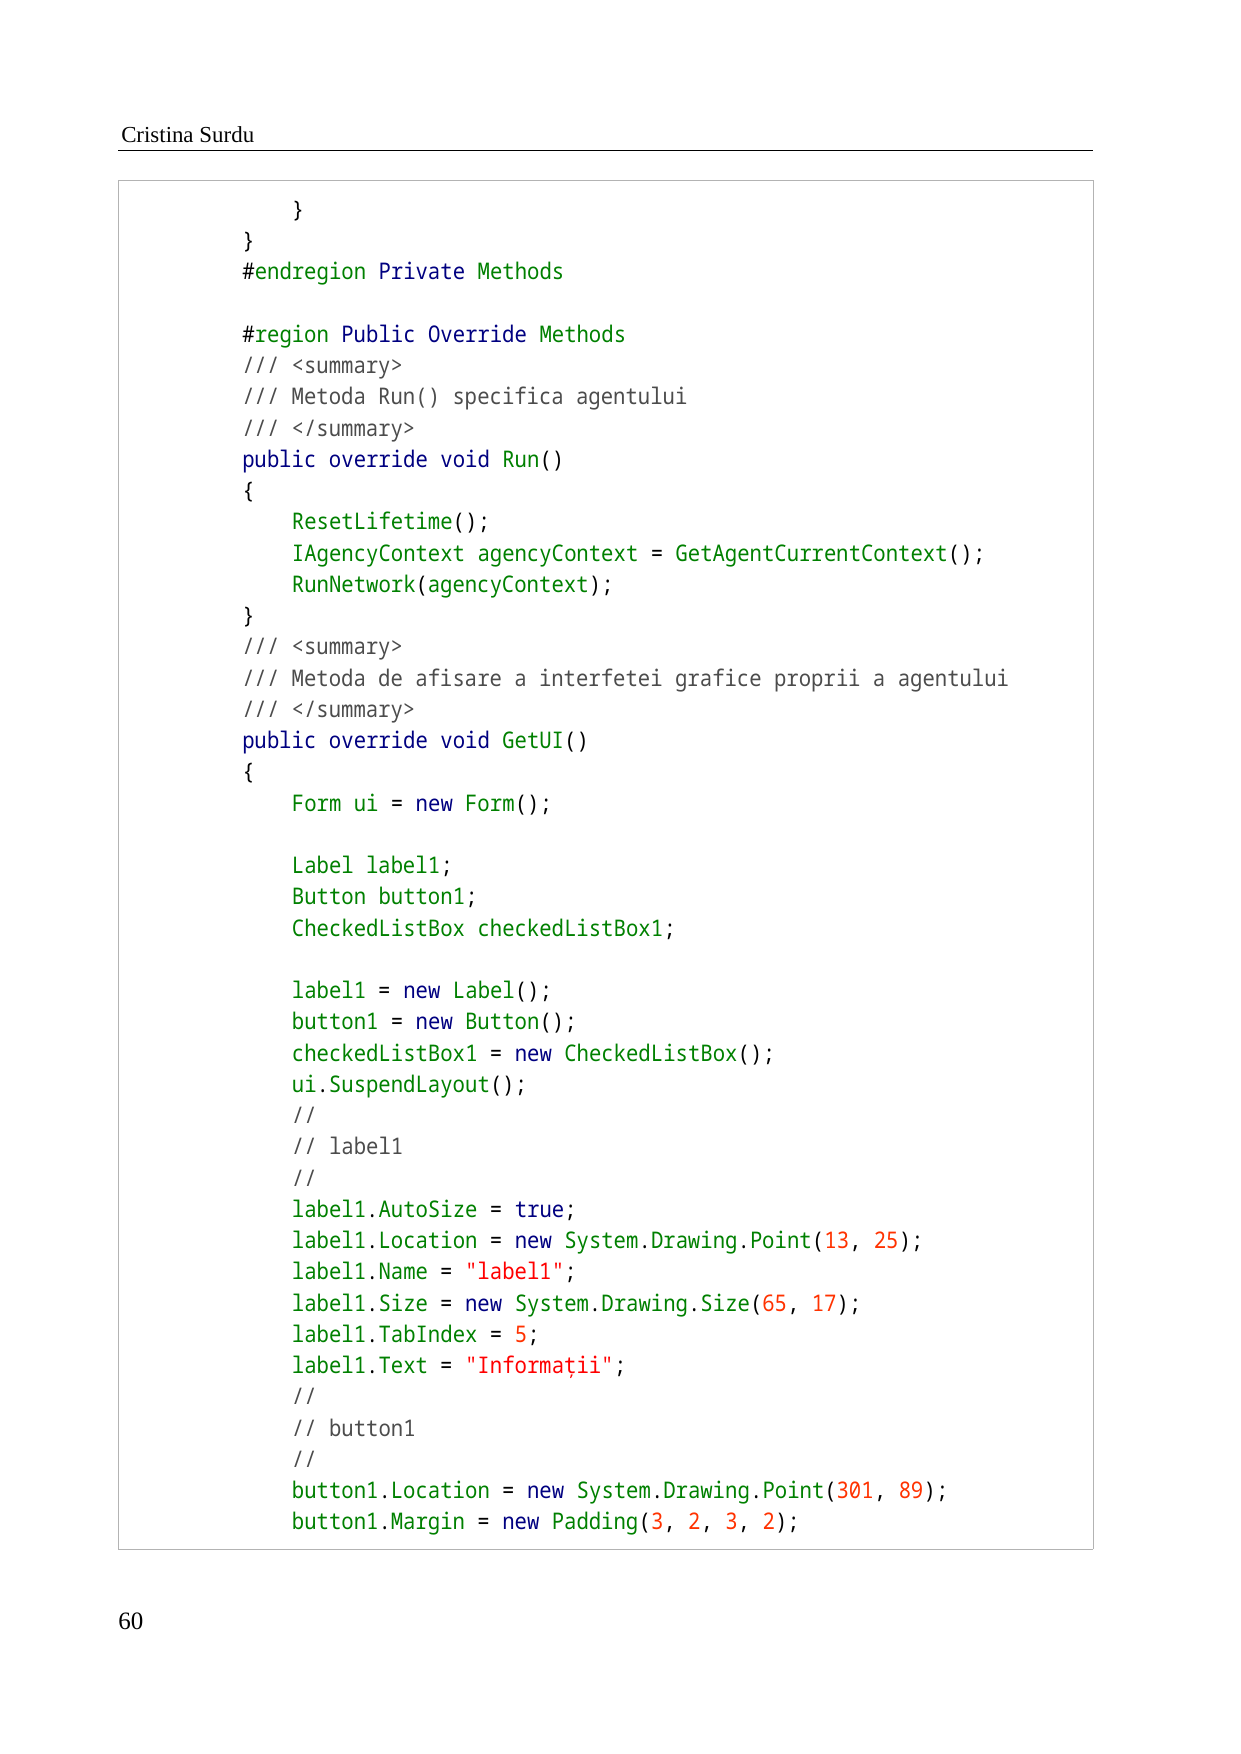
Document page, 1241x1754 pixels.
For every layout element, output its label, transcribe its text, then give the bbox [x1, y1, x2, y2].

text Button button1; [119, 868, 1093, 899]
text button1 = new Button(); [119, 993, 1093, 1024]
text label1 = new Label(); [119, 961, 1093, 993]
text label1.Location = new System.Drawing.Point(13, 25); [119, 1211, 1093, 1243]
text #endregion Private Methods [119, 243, 1093, 286]
text /// <summary> [119, 336, 1093, 368]
text } [119, 211, 1093, 243]
text checkedListBox1 = new CheckedListBox(); [119, 1024, 1093, 1055]
text { [119, 743, 1093, 774]
text { [119, 461, 1093, 493]
text ResetLifetime(); [119, 493, 1093, 524]
text label1.Name = "label1"; [119, 1243, 1093, 1274]
text ui.SuspendLayout(); [119, 1055, 1093, 1086]
text label1.AutoSize = true; [119, 1180, 1093, 1211]
text #region Public Override Methods [119, 305, 1093, 336]
text CheckedListBox checkedListBox1; [119, 899, 1093, 943]
text // [119, 1149, 1093, 1180]
text public override void GetUI() [119, 711, 1093, 743]
text Label label1; [119, 836, 1093, 868]
text /// </summary> [119, 399, 1093, 430]
text // button1 [119, 1399, 1093, 1430]
text /// Metoda Run() specifica agentului [119, 368, 1093, 399]
text label1.Text = "Informații"; [119, 1336, 1093, 1368]
text RunNetwork(agencyContext); [119, 555, 1093, 586]
text // [119, 1368, 1093, 1399]
text Form ui = new Form(); [119, 774, 1093, 818]
text public override void Run() [119, 430, 1093, 461]
text /// Metoda de afisare a interfetei grafice proprii a agentului [119, 649, 1093, 680]
text button1.Margin = new Padding(3, 2, 3, 2); [119, 1493, 1093, 1549]
text button1.Location = new System.Drawing.Point(301, 89); [119, 1461, 1093, 1493]
text // [119, 1086, 1093, 1118]
text // [119, 1430, 1093, 1461]
text /// <summary> [119, 618, 1093, 649]
text label1.Size = new System.Drawing.Size(65, 17); [119, 1274, 1093, 1305]
text IAgencyContext agencyContext = GetAgentCurrentContext(); [119, 524, 1093, 555]
text /// </summary> [119, 680, 1093, 711]
text } [119, 181, 1093, 211]
text } [119, 586, 1093, 618]
text // label1 [119, 1118, 1093, 1149]
text label1.TabIndex = 5; [119, 1305, 1093, 1336]
